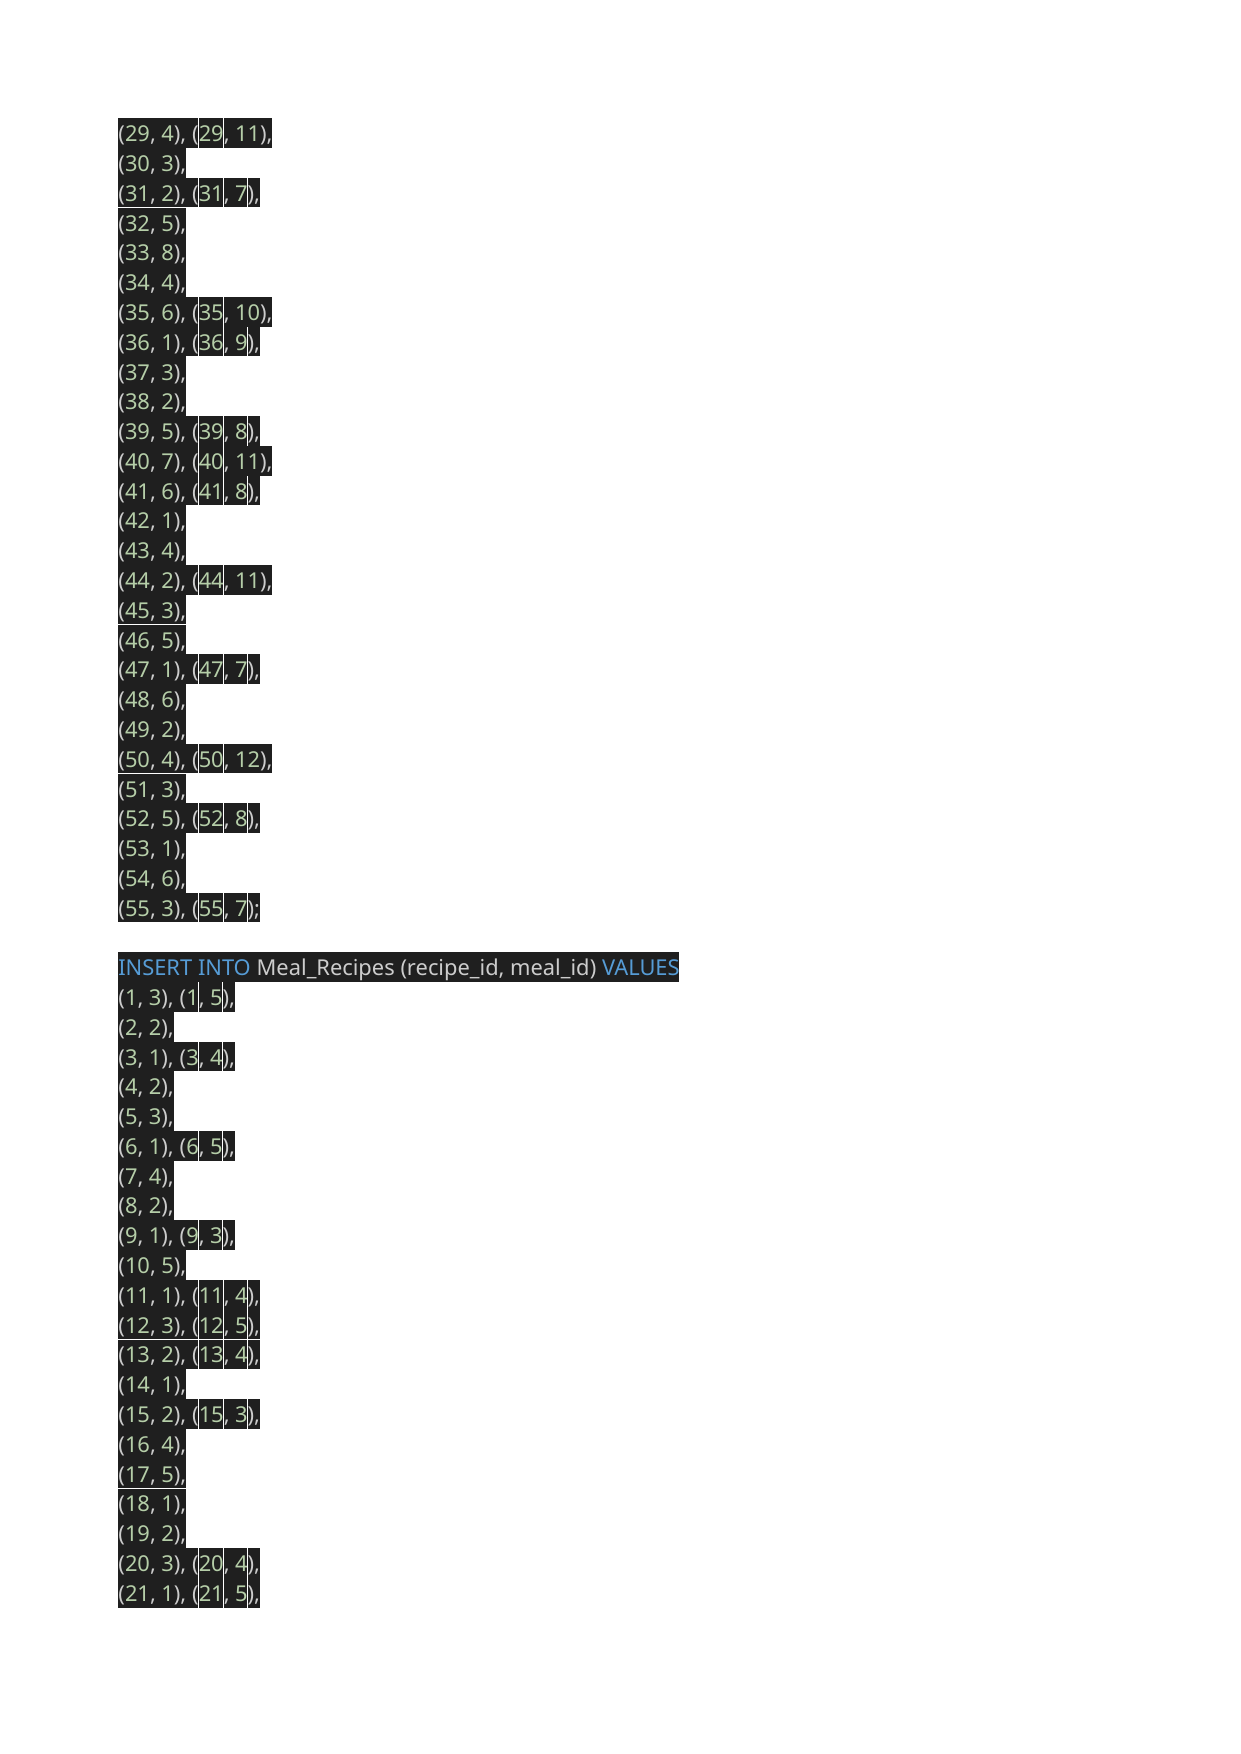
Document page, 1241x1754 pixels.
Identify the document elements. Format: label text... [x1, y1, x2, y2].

text (48, 6), [118, 684, 1122, 714]
text (18, 1), [118, 1488, 1122, 1518]
text (10, 5), [118, 1250, 1122, 1280]
text (42, 1), [118, 505, 1122, 535]
text (14, 1), [118, 1369, 1122, 1399]
text (38, 2), [118, 386, 1122, 416]
text (5, 3), [118, 1101, 1122, 1131]
text (35, 6), (35, 10), [118, 297, 1122, 327]
text (12, 3), (12, 5), [118, 1310, 1122, 1339]
text (39, 5), (39, 8), [118, 416, 1122, 446]
text (40, 7), (40, 11), [118, 446, 1122, 476]
text (15, 2), (15, 3), [118, 1399, 1122, 1429]
text (9, 1), (9, 3), [118, 1220, 1122, 1250]
text (41, 6), (41, 8), [118, 476, 1122, 505]
text (52, 5), (52, 8), [118, 803, 1122, 833]
text (45, 3), [118, 595, 1122, 624]
text (30, 3), [118, 148, 1122, 178]
text (29, 4), (29, 11), [118, 118, 1122, 148]
text (11, 1), (11, 4), [118, 1280, 1122, 1310]
text (44, 2), (44, 11), [118, 565, 1122, 595]
text (13, 2), (13, 4), [118, 1339, 1122, 1369]
text (31, 2), (31, 7), [118, 178, 1122, 207]
text (43, 4), [118, 535, 1122, 565]
text (46, 5), [118, 624, 1122, 654]
text (53, 1), [118, 833, 1122, 863]
text (3, 1), (3, 4), [118, 1042, 1122, 1071]
text (19, 2), [118, 1518, 1122, 1548]
text (49, 2), [118, 714, 1122, 744]
text (21, 1), (21, 5), [118, 1578, 1122, 1608]
text (6, 1), (6, 5), [118, 1131, 1122, 1161]
text (1, 3), (1, 5), [118, 982, 1122, 1012]
text (37, 3), [118, 356, 1122, 386]
text INSERT INTO Meal_Recipes (recipe_id, meal_id) VALUES [118, 952, 1122, 982]
text (2, 2), [118, 1012, 1122, 1042]
text (4, 2), [118, 1071, 1122, 1101]
text (34, 4), [118, 267, 1122, 297]
text (54, 6), [118, 863, 1122, 893]
text (36, 1), (36, 9), [118, 327, 1122, 356]
text (16, 4), [118, 1429, 1122, 1459]
text (17, 5), [118, 1459, 1122, 1488]
text (50, 4), (50, 12), [118, 744, 1122, 773]
text (32, 5), [118, 207, 1122, 237]
text (8, 2), [118, 1191, 1122, 1220]
text (55, 3), (55, 7); [118, 893, 1122, 922]
text (33, 8), [118, 237, 1122, 267]
text (47, 1), (47, 7), [118, 654, 1122, 684]
text (51, 3), [118, 773, 1122, 803]
text (7, 4), [118, 1161, 1122, 1191]
text (20, 3), (20, 4), [118, 1548, 1122, 1578]
